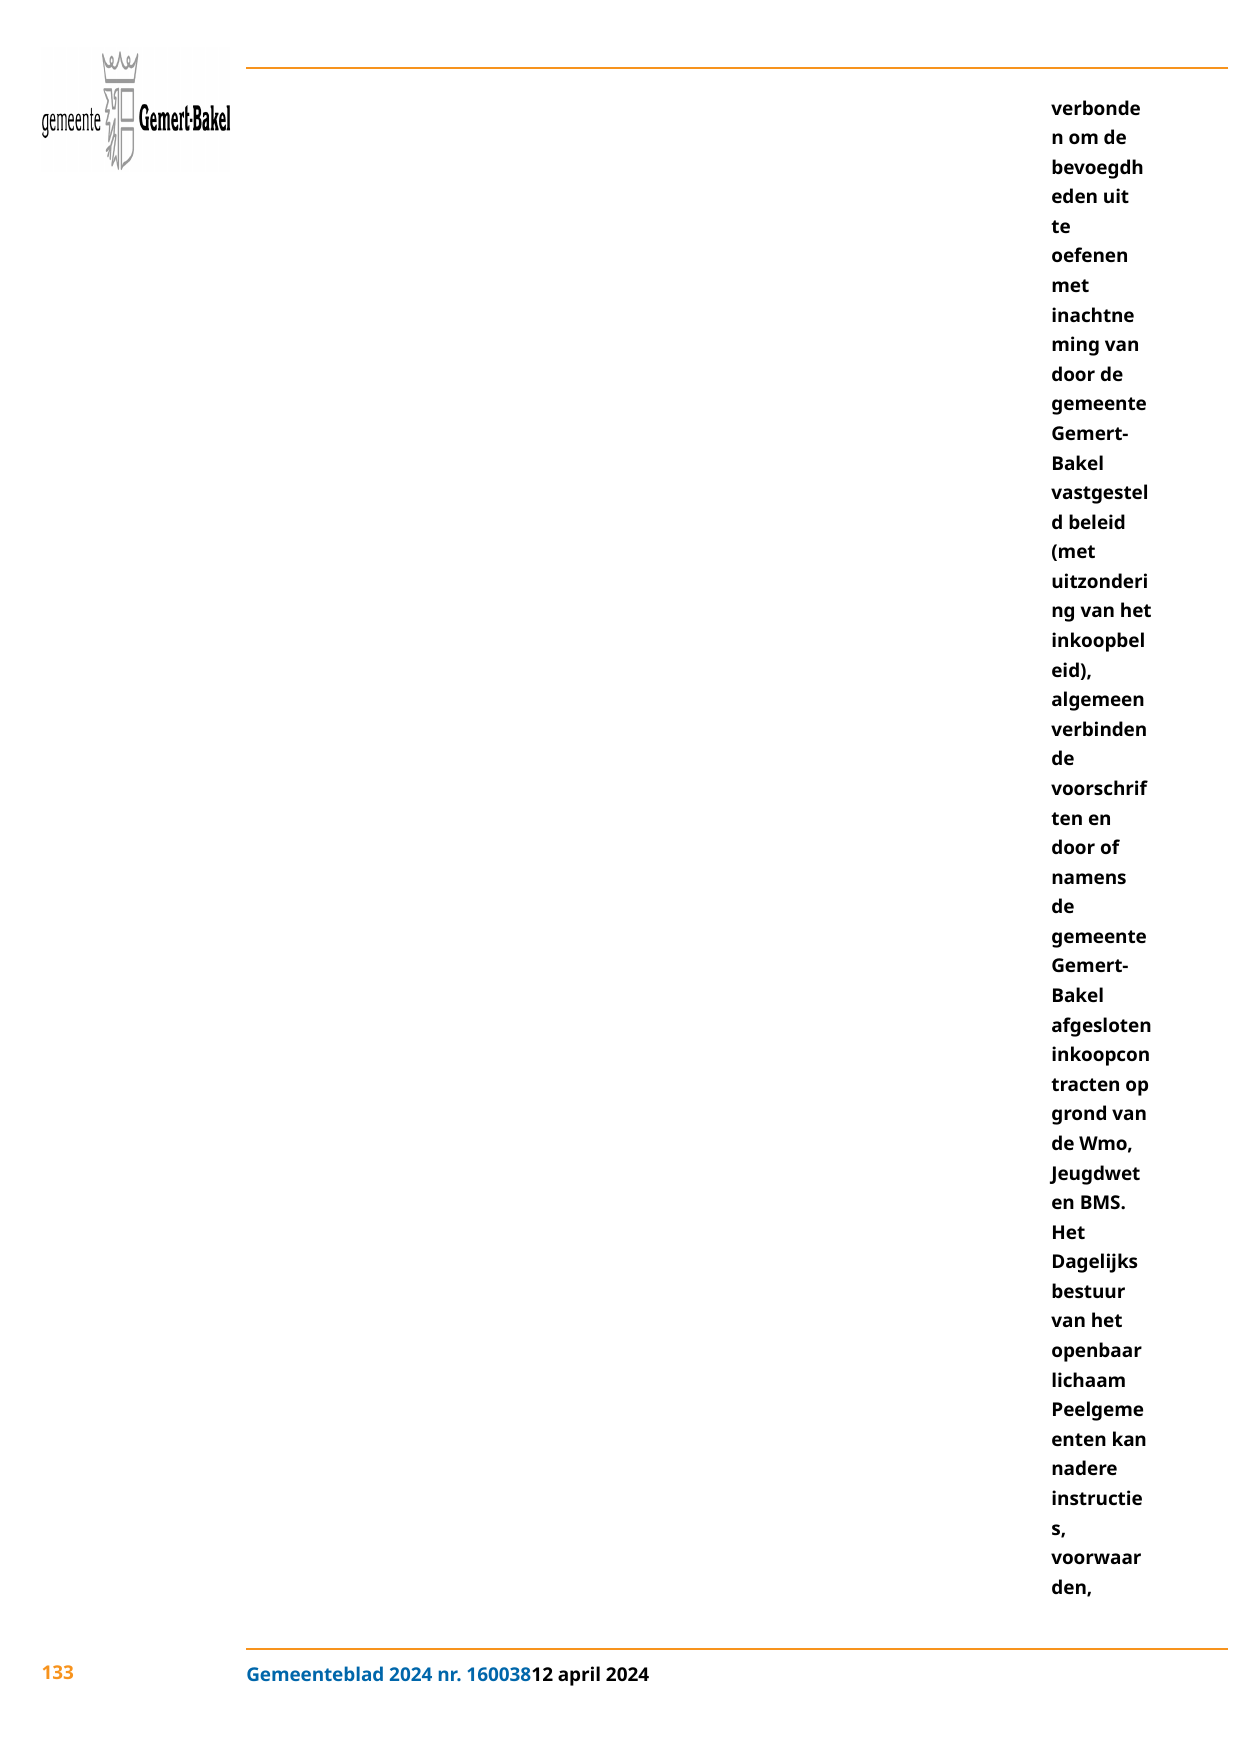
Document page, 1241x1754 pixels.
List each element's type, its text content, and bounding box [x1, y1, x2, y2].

picture [41, 47, 231, 172]
table_cell [650, 95, 750, 1600]
table_cell [449, 95, 549, 1600]
table_cell [248, 95, 348, 1600]
table_cell [750, 95, 850, 1600]
table_cell [348, 95, 449, 1600]
table_cell [549, 95, 649, 1600]
table_cell [850, 95, 951, 1600]
table_cell [951, 95, 1051, 1600]
table_cell verbonden om de bevoegdheden uit te oefenen met inachtneming van door de gemeente Gemert-Bakel vastgesteld beleid (met uitzondering van het inkoopbeleid), algemeen verbindende voorschriften en door of namens de gemeente Gemert-Bakel afgesloten inkoopcontracten op grond van de Wmo, Jeugdwet en BMS. Het Dagelijks bestuur van het openbaar lichaam Peelgemeenten kan nadere instructies, voorwaarden, [1051, 95, 1152, 1600]
